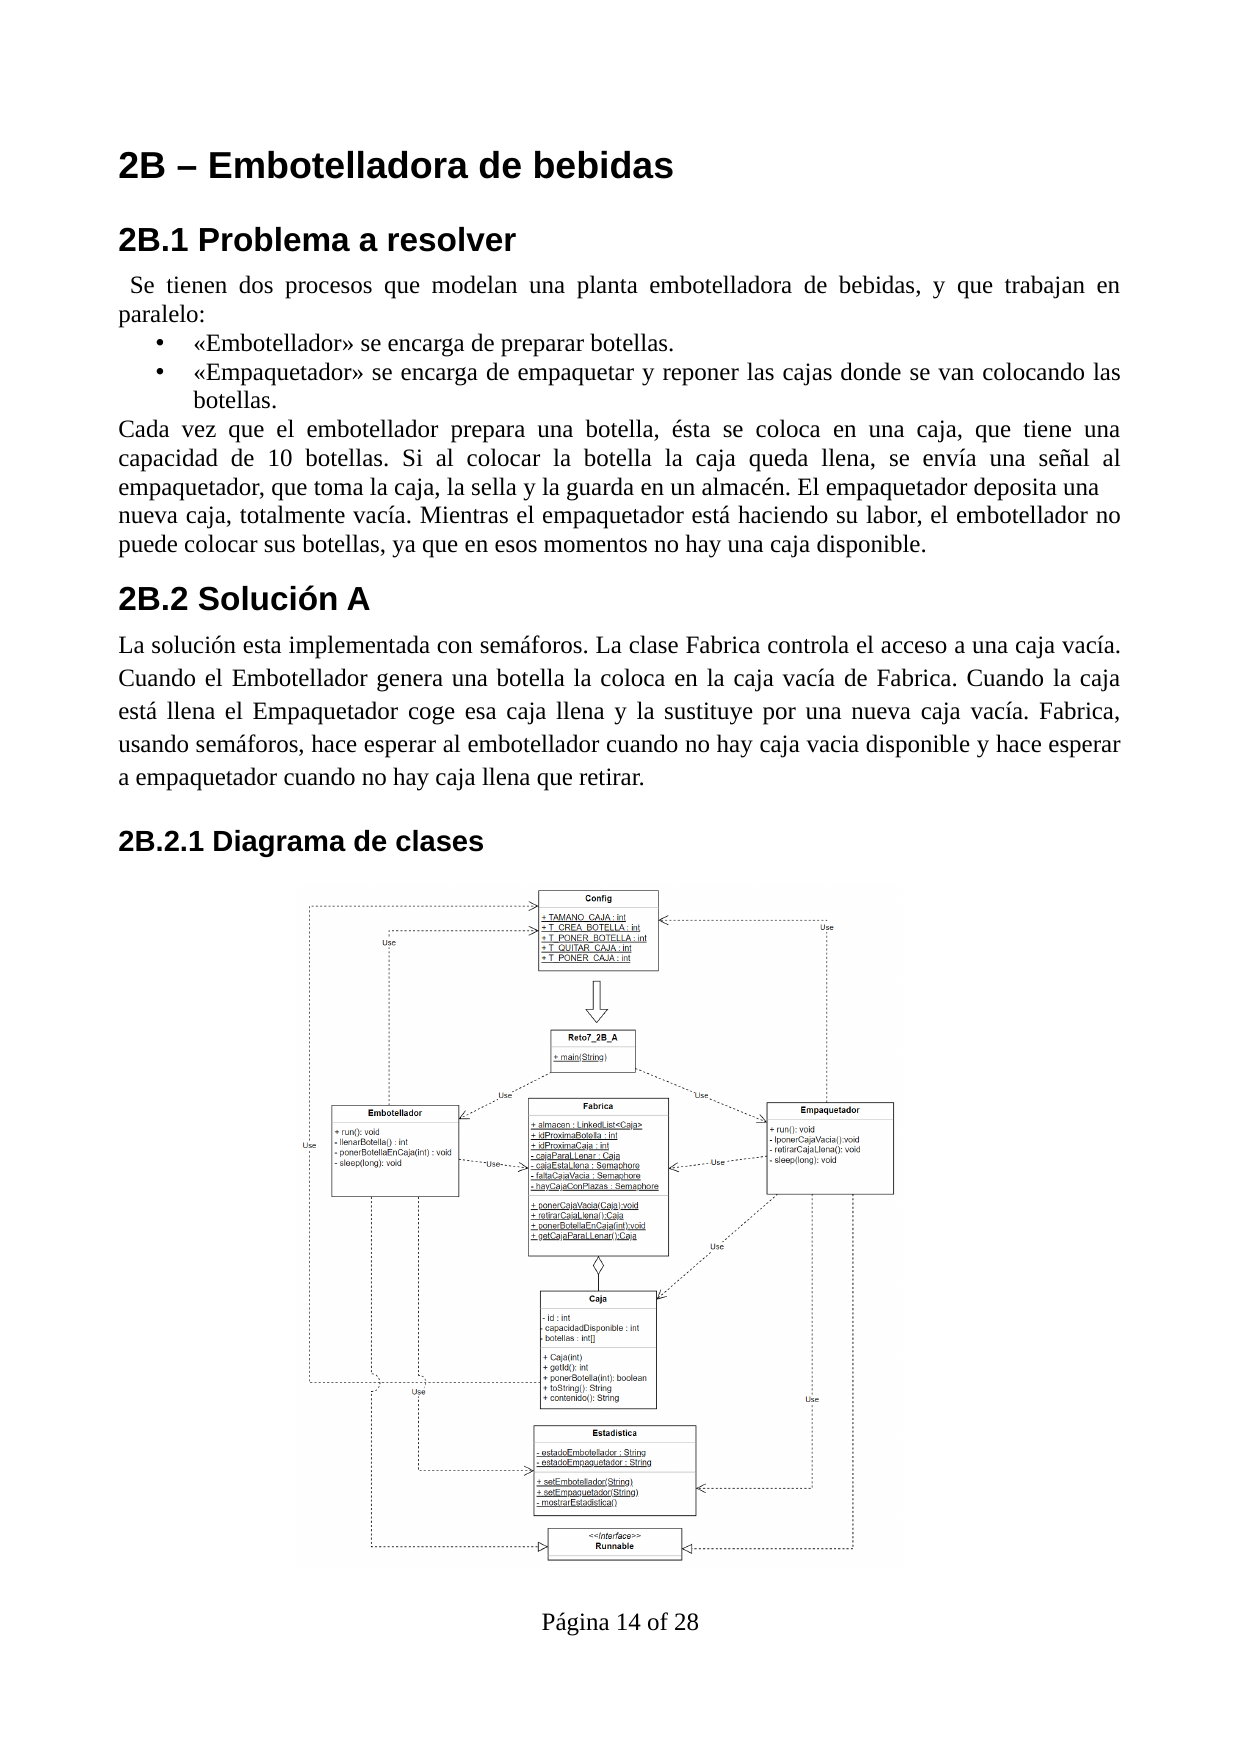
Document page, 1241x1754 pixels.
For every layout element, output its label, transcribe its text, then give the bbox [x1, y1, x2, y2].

picture [296, 882, 904, 1570]
text nueva caja, totalmente vacía. Mientras el empaquetador está haciendo su labor, el embotellador no puede colocar sus botellas, ya que en esos momentos no hay una caja disponible. [118, 501, 1122, 558]
subtitle 2B – Embotelladora de bebidas [118, 143, 1122, 186]
subtitle 2B.1 Problema a resolver [118, 219, 1122, 258]
text Se tienen dos procesos que modelan una planta embotelladora de bebidas, y que trabajan en paralelo: [118, 271, 1122, 328]
subtitle 2B.2 Solución A [118, 579, 1122, 617]
list «Empaquetador» se encarga de empaquetar y reponer las cajas donde se van colocando las botellas. [156, 357, 1122, 414]
text Cada vez que el embotellador prepara una botella, ésta se coloca en una caja, que tiene una capacidad de 10 botellas. Si al colocar la botella la caja queda llena, se envía una señal al empaquetador, que toma la caja, la sella y la guarda en un almacén. El empaquetador deposita una [118, 414, 1122, 501]
text La solución esta implementada con semáforos. La clase Fabrica controla el acceso a una caja vacía. Cuando el Embotellador genera una botella la coloca en la caja vacía de Fabrica. Cuando la caja está llena el Empaquetador coge esa caja llena y la sustituye por una nueva caja vacía. Fabrica, usando semáforos, hace esperar al embotellador cuando no hay caja vacia disponible y hace esperar a empaquetador cuando no hay caja llena que retirar. [118, 630, 1122, 791]
subtitle 2B.2.1 Diagrama de clases [118, 824, 1122, 858]
list «Embotellador» se encarga de preparar botellas. [156, 328, 1122, 357]
